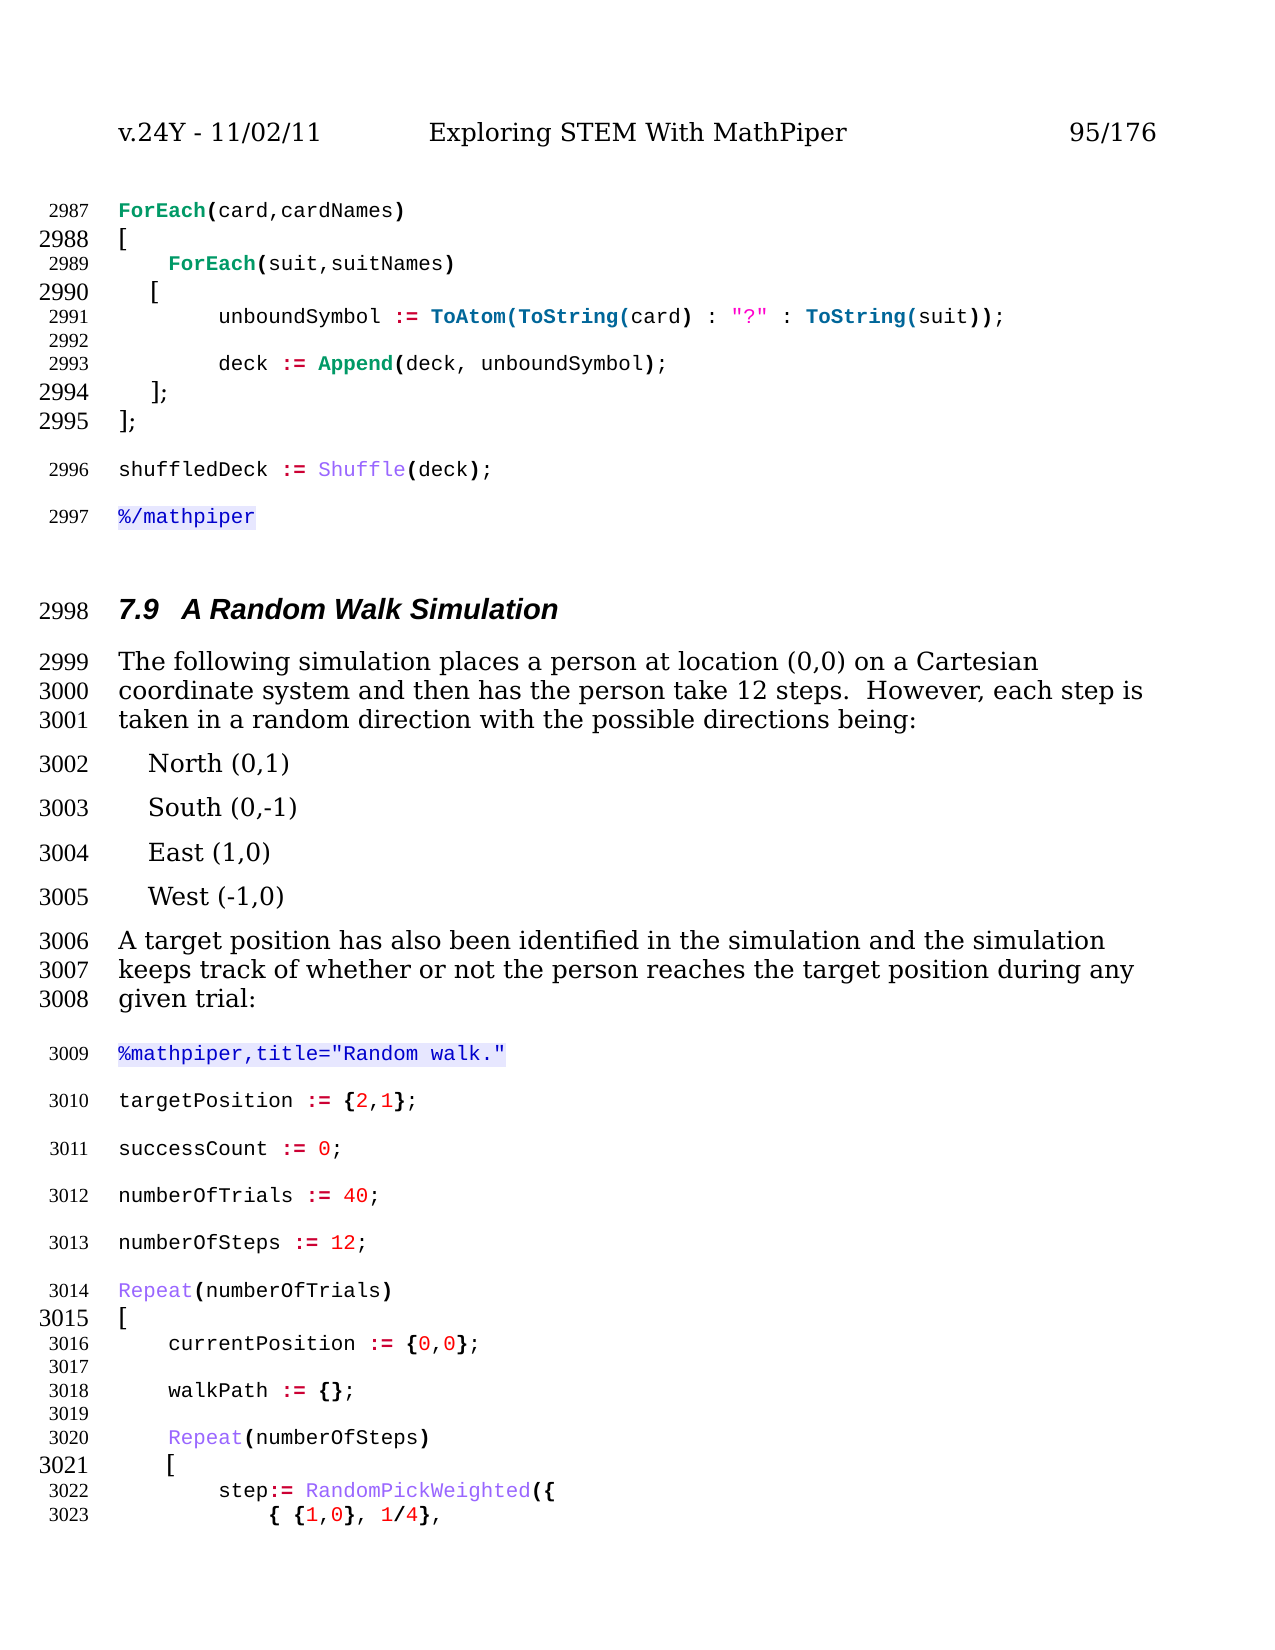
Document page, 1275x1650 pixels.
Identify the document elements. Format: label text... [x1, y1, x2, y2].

text { {1,0}, 1/4}, [118, 1503, 1157, 1527]
text targetPosition := {2,1}; [118, 1091, 1157, 1114]
text numberOfSteps := 12; [118, 1232, 1157, 1256]
text numberOfTrials := 40; [118, 1185, 1157, 1209]
text [ [118, 277, 1157, 306]
text A target position has also been identified in the simulation and the simulation keeps track of whether or not the person reaches the target position during any given trial: [118, 926, 1157, 1013]
text East (1,0) [148, 838, 1157, 867]
text shuffledDeck := Shuffle(deck); [118, 459, 1157, 483]
text %mathpiper,title="Random walk." [118, 1043, 1157, 1067]
subtitle A Random Walk Simulation [118, 592, 1157, 626]
text unboundSymbol := ToAtom(ToString(card) : "?" : ToString(suit)); [118, 306, 1157, 330]
text ]; [118, 377, 1157, 406]
text [ [118, 1451, 1157, 1480]
text walkPath := {}; [118, 1380, 1157, 1403]
text currentPosition := {0,0}; [118, 1332, 1157, 1356]
text deck := Append(deck, unboundSymbol); [118, 353, 1157, 377]
text Repeat(numberOfTrials) [118, 1280, 1157, 1303]
text step:= RandomPickWeighted({ [118, 1480, 1157, 1503]
text [ [118, 224, 1157, 253]
text Repeat(numberOfSteps) [118, 1427, 1157, 1451]
text %/mathpiper [118, 506, 1157, 530]
text successCount := 0; [118, 1138, 1157, 1161]
text The following simulation places a person at location (0,0) on a Cartesian coordinate system and then has the person take 12 steps. However, each step is taken in a random direction with the possible directions being: [118, 647, 1157, 734]
text South (0,-1) [148, 793, 1157, 823]
text ]; [118, 406, 1157, 435]
text West (-1,0) [148, 882, 1157, 911]
text ForEach(card,cardNames) [118, 200, 1157, 224]
text [ [118, 1303, 1157, 1332]
text North (0,1) [148, 749, 1157, 778]
text ForEach(suit,suitNames) [118, 253, 1157, 277]
